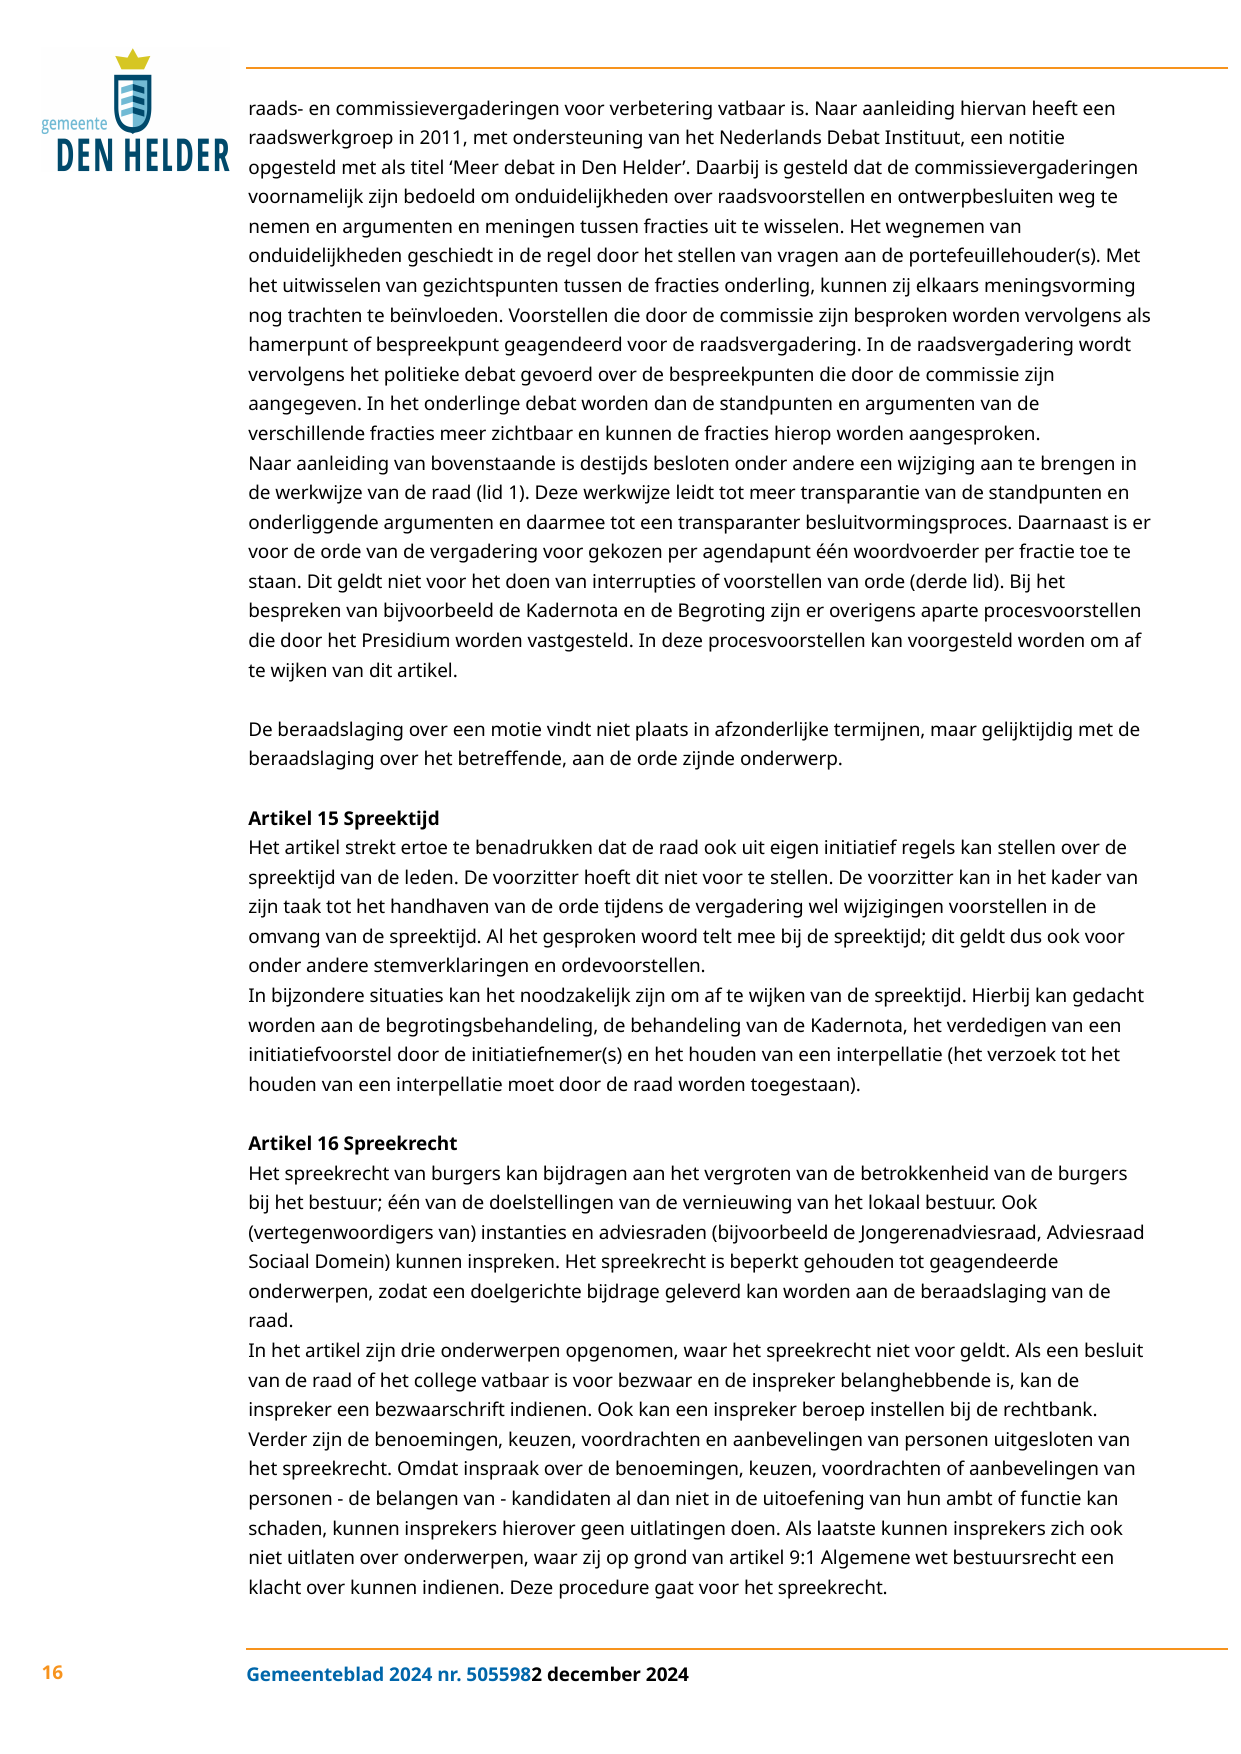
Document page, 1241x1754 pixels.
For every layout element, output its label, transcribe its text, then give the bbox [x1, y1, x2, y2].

text Het spreekrecht van burgers kan bijdragen aan het vergroten van de betrokkenheid van de burgers bij het bestuur; één van de doelstellingen van de vernieuwing van het lokaal bestuur. Ook (vertegenwoordigers van) instanties en adviesraden (bijvoorbeeld de Jongerenadviesraad, Adviesraad Sociaal Domein) kunnen inspreken. Het spreekrecht is beperkt gehouden tot geagendeerde onderwerpen, zodat een doelgerichte bijdrage geleverd kan worden aan de beraadslaging van de raad. [248, 1160, 1152, 1333]
picture [220, 160, 224, 172]
text Artikel 16 Spreekrecht [248, 1130, 1152, 1156]
picture [63, 144, 68, 165]
picture [130, 157, 135, 172]
text In het artikel zijn drie onderwerpen opgenomen, waar het spreekrecht niet voor geldt. Als een besluit van de raad of het college vatbaar is voor bezwaar en de inspreker belanghebbende is, kan de inspreker een bezwaarschrift indienen. Ook kan een inspreker beroep instellen bij de rechtbank. Verder zijn de benoemingen, keuzen, voordrachten en aanbevelingen van personen uitgesloten van het spreekrecht. Omdat inspraak over de benoemingen, keuzen, voordrachten of aanbevelingen van personen - de belangen van - kandidaten al dan niet in de uitoefening van hun ambt of functie kan schaden, kunnen insprekers hierover geen uitlatingen doen. Als laatste kunnen insprekers zich ook niet uitlaten over onderwerpen, waar zij op grond van artikel 9:1 Algemene wet bestuursrecht een klacht over kunnen indienen. Deze procedure gaat voor het spreekrecht. [248, 1337, 1152, 1600]
picture [182, 144, 187, 165]
picture [100, 154, 106, 172]
text Naar aanleiding van bovenstaande is destijds besloten onder andere een wijziging aan te brengen in de werkwijze van de raad (lid 1). Deze werkwijze leidt tot meer transparantie van de standpunten en onderliggende argumenten en daarmee tot een transparanter besluitvormingsproces. Daarnaast is er voor de orde van de vergadering voor gekozen per agendapunt één woordvoerder per fractie toe te staan. Dit geldt niet voor het doen van interrupties of voorstellen van orde (derde lid). Bij het bespreken van bijvoorbeeld de Kadernota en de Begroting zijn er overigens aparte procesvoorstellen die door het Presidium worden vastgesteld. In deze procesvoorstellen kan voorgesteld worden om af te wijken van dit artikel. [248, 450, 1152, 683]
text De beraadslaging over een motie vindt niet plaats in afzonderlijke termijnen, maar gelijktijdig met de beraadslaging over het betreffende, aan de orde zijnde onderwerp. [248, 716, 1152, 771]
picture [41, 47, 231, 172]
text raads- en commissievergaderingen voor verbetering vatbaar is. Naar aanleiding hiervan heeft een raadswerkgroep in 2011, met ondersteuning van het Nederlands Debat Instituut, een notitie opgesteld met als titel ‘Meer debat in Den Helder’. Daarbij is gesteld dat de commissievergaderingen voornamelijk zijn bedoeld om onduidelijkheden over raadsvoorstellen en ontwerpbesluiten weg te nemen en argumenten en meningen tussen fracties uit te wisselen. Het wegnemen van onduidelijkheden geschiedt in de regel door het stellen van vragen aan de portefeuillehouder(s). Met het uitwisselen van gezichtspunten tussen de fracties onderling, kunnen zij elkaars meningsvorming nog trachten te beïnvloeden. Voorstellen die door de commissie zijn besproken worden vervolgens als hamerpunt of bespreekpunt geagendeerd voor de raadsvergadering. In de raadsvergadering wordt vervolgens het politieke debat gevoerd over de bespreekpunten die door de commissie zijn aangegeven. In het onderlinge debat worden dan de standpunten en argumenten van de verschillende fracties meer zichtbaar en kunnen de fracties hierop worden aangesproken. [248, 95, 1152, 446]
text Het artikel strekt ertoe te benadrukken dat de raad ook uit eigen initiatief regels kan stellen over de spreektijd van de leden. De voorzitter hoeft dit niet voor te stellen. De voorzitter kan in het kader van zijn taak tot het handhaven van de orde tijdens de vergadering wel wijzigingen voorstellen in de omvang van de spreektijd. Al het gesproken woord telt mee bij de spreektijd; dit geldt dus ook voor onder andere stemverklaringen en ordevoorstellen. [248, 834, 1152, 978]
text Artikel 15 Spreektijd [248, 805, 1152, 831]
text In bijzondere situaties kan het noodzakelijk zijn om af te wijken van de spreektijd. Hierbij kan gedacht worden aan de begrotingsbehandeling, de behandeling van de Kadernota, het verdedigen van een initiatiefvoorstel door de initiatiefnemer(s) en het houden van een interpellatie (het verzoek tot het houden van een interpellatie moet door de raad worden toegestaan). [248, 982, 1152, 1097]
